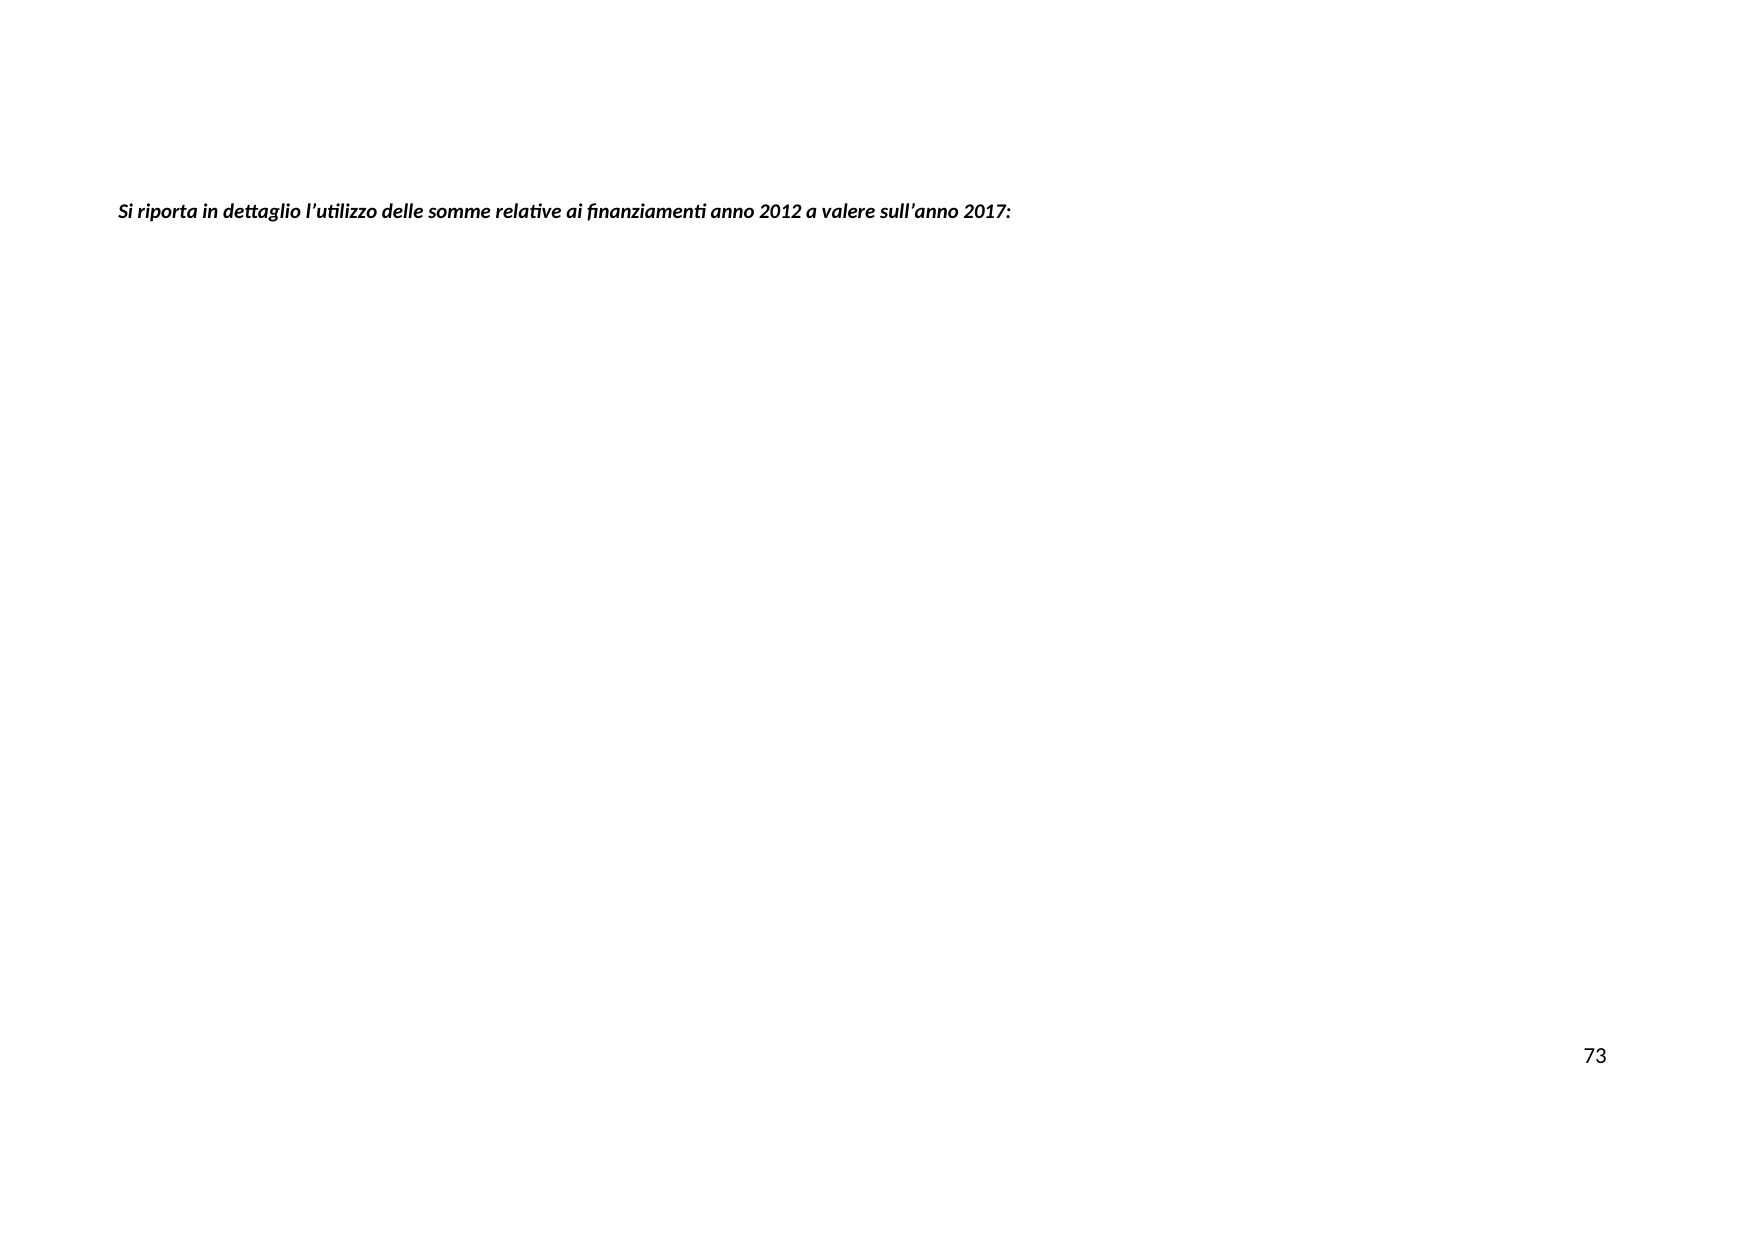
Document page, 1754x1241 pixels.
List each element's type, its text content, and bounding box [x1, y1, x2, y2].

text Si riporta in dettaglio l’utilizzo delle somme relative ai finanziamenti anno 2012 a valere sull’anno 2017: [118, 198, 1606, 224]
